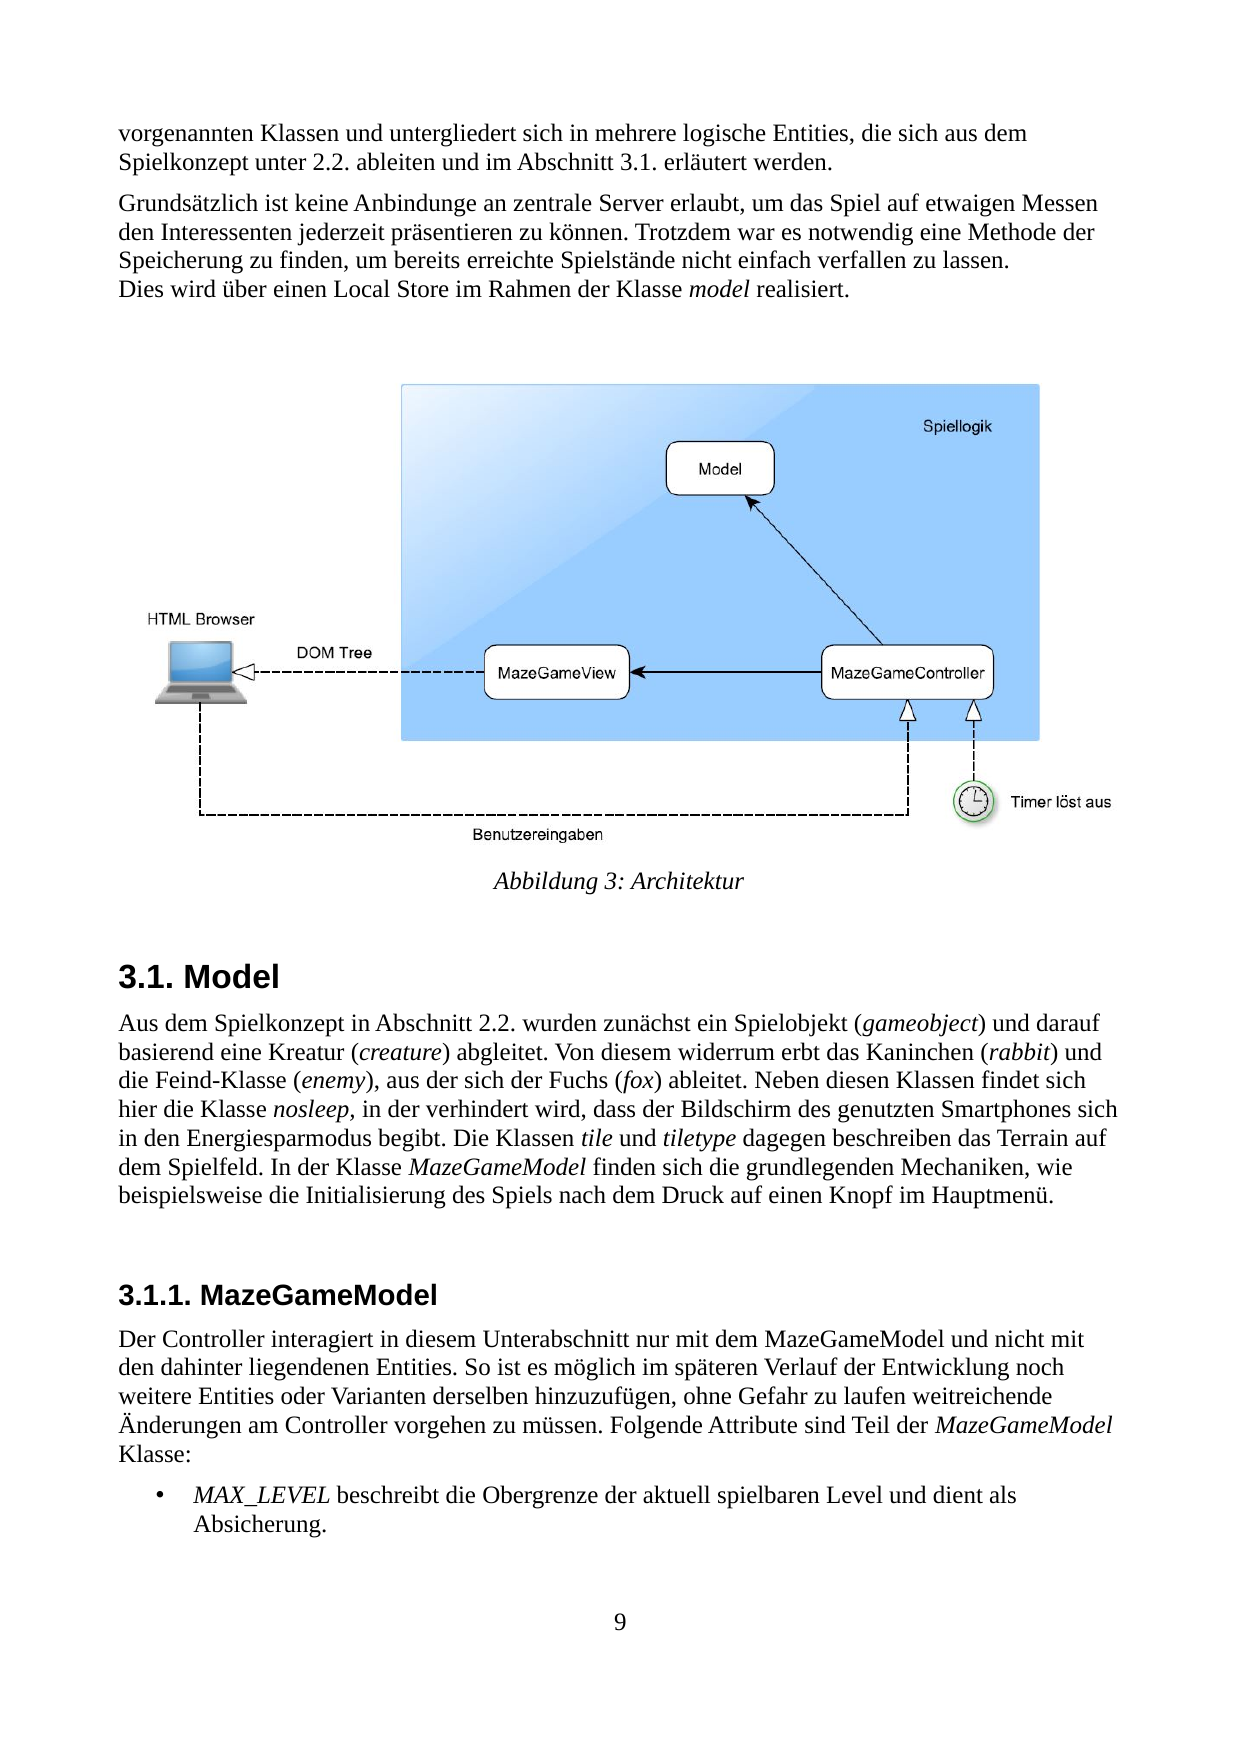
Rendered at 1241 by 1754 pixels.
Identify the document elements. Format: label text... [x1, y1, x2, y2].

picture [118, 369, 1123, 861]
subtitle 3.1.1. MazeGameModel [118, 1277, 1122, 1311]
text Abbildung 3: Architektur [118, 861, 1122, 895]
text vorgenannten Klassen und untergliedert sich in mehrere logische Entities, die sich aus dem Spielkonzept unter 2.2. ableiten und im Abschnitt 3.1. erläutert werden. [118, 118, 1122, 176]
text Der Controller interagiert in diesem Unterabschnitt nur mit dem MazeGameModel und nicht mit den dahinter liegendenen Entities. So ist es möglich im späteren Verlauf der Entwicklung noch weitere Entities oder Varianten derselben hinzuzufügen, ohne Gefahr zu laufen weitreichende Änderungen am Controller vorgehen zu müssen. Folgende Attribute sind Teil der MazeGameModel Klasse: [118, 1324, 1122, 1467]
subtitle 3.1. Model [118, 957, 1122, 995]
list MAX_LEVEL beschreibt die Obergrenze der aktuell spielbaren Level und dient als Absicherung. [156, 1480, 1122, 1537]
text Aus dem Spielkonzept in Abschnitt 2.2. wurden zunächst ein Spielobjekt (gameobject) und darauf basierend eine Kreatur (creature) abgleitet. Von diesem widerrum erbt das Kaninchen (rabbit) und die Feind-Klasse (enemy), aus der sich der Fuchs (fox) ableitet. Neben diesen Klassen findet sich hier die Klasse nosleep, in der verhindert wird, dass der Bildschirm des genutzten Smartphones sich in den Energiesparmodus begibt. Die Klassen tile und tiletype dagegen beschreiben das Terrain auf dem Spielfeld. In der Klasse MazeGameModel finden sich die grundlegenden Mechaniken, wie beispielsweise die Initialisierung des Spiels nach dem Druck auf einen Knopf im Hauptmenü. [118, 1008, 1122, 1209]
text Grundsätzlich ist keine Anbindunge an zentrale Server erlaubt, um das Spiel auf etwaigen Messen den Interessenten jederzeit präsentieren zu können. Trotzdem war es notwendig eine Methode der Speicherung zu finden, um bereits erreichte Spielstände nicht einfach verfallen zu lassen. Dies wird über einen Local Store im Rahmen der Klasse model realisiert. [118, 188, 1122, 303]
